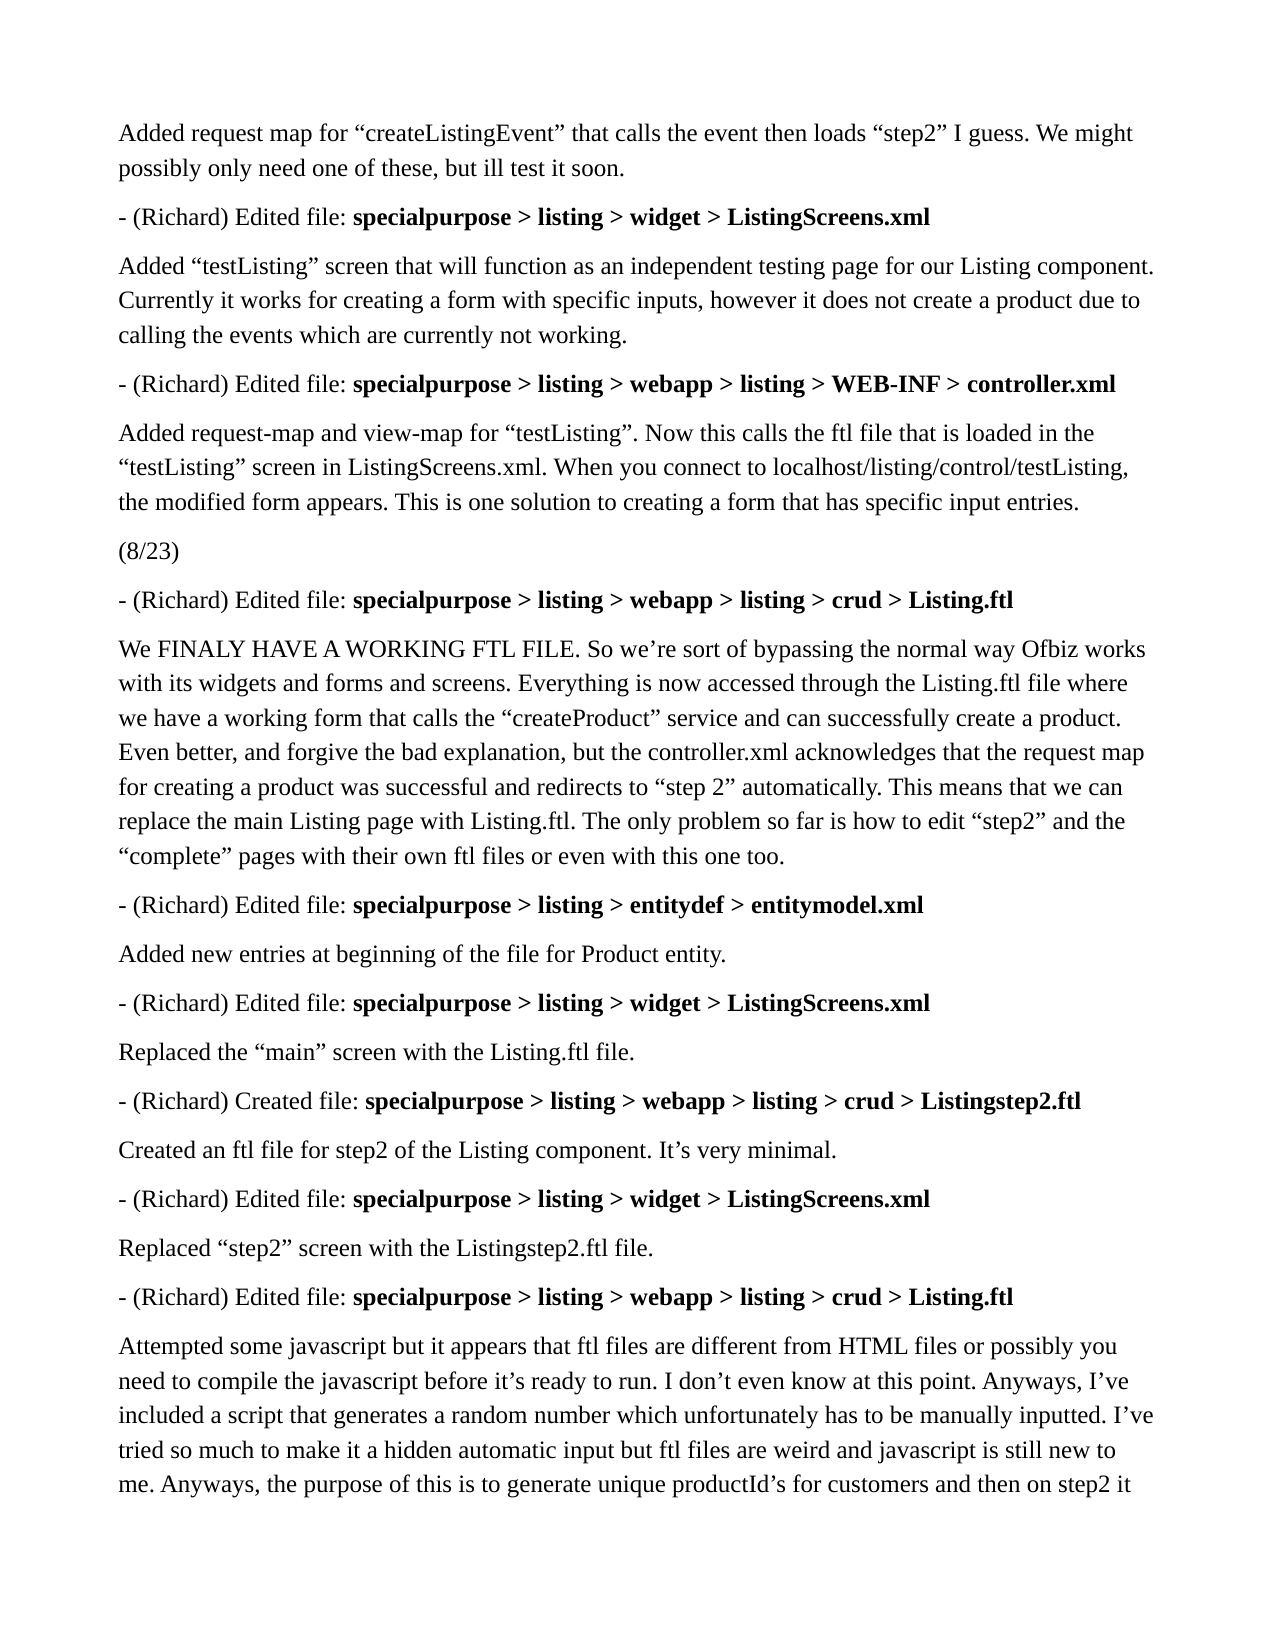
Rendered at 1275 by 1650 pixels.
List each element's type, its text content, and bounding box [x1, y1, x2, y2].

text - (Richard) Created file: specialpurpose > listing > webapp > listing > crud > Listingstep2.ftl [118, 1086, 1157, 1115]
text - (Richard) Edited file: specialpurpose > listing > widget > ListingScreens.xml [118, 988, 1157, 1017]
text Added request-map and view-map for “testListing”. Now this calls the ftl file that is loaded in the “testListing” screen in ListingScreens.xml. When you connect to localhost/listing/control/testListing, the modified form appears. This is one solution to creating a form that has specific input entries. [118, 418, 1157, 516]
text Added “testListing” screen that will function as an independent testing page for our Listing component. Currently it works for creating a form with specific inputs, however it does not create a product due to calling the events which are currently not working. [118, 251, 1157, 348]
text - (Richard) Edited file: specialpurpose > listing > entitydef > entitymodel.xml [118, 890, 1157, 919]
text Replaced “step2” screen with the Listingstep2.ftl file. [118, 1233, 1157, 1262]
text Attempted some javascript but it appears that ftl files are different from HTML files or possibly you need to compile the javascript before it’s ready to run. I don’t even know at this point. Anyways, I’ve included a script that generates a random number which unfortunately has to be manually inputted. I’ve tried so much to make it a hidden automatic input but ftl files are weird and javascript is still new to me. Anyways, the purpose of this is to generate unique productId’s for customers and then on step2 it [118, 1331, 1157, 1498]
text Added request map for “createListingEvent” that calls the event then loads “step2” I guess. We might possibly only need one of these, but ill test it soon. [118, 118, 1157, 181]
text - (Richard) Edited file: specialpurpose > listing > webapp > listing > WEB-INF > controller.xml [118, 369, 1157, 397]
text We FINALY HAVE A WORKING FTL FILE. So we’re sort of bypassing the normal way Ofbiz works with its widgets and forms and screens. Everything is now accessed through the Listing.ftl file where we have a working form that calls the “createProduct” service and can successfully create a product. Even better, and forgive the bad explanation, but the controller.xml acknowledges that the request map for creating a product was successful and redirects to “step 2” automatically. This means that we can replace the main Listing page with Listing.ftl. The only problem so far is how to edit “step2” and the “complete” pages with their own ftl files or even with this one too. [118, 634, 1157, 869]
text - (Richard) Edited file: specialpurpose > listing > webapp > listing > crud > Listing.ftl [118, 585, 1157, 614]
text - (Richard) Edited file: specialpurpose > listing > widget > ListingScreens.xml [118, 202, 1157, 230]
text Created an ftl file for step2 of the Listing component. It’s very minimal. [118, 1135, 1157, 1164]
text Replaced the “main” screen with the Listing.ftl file. [118, 1037, 1157, 1066]
text Added new entries at beginning of the file for Product entity. [118, 939, 1157, 968]
text - (Richard) Edited file: specialpurpose > listing > widget > ListingScreens.xml [118, 1184, 1157, 1213]
text - (Richard) Edited file: specialpurpose > listing > webapp > listing > crud > Listing.ftl [118, 1282, 1157, 1311]
text (8/23) [118, 536, 1157, 564]
